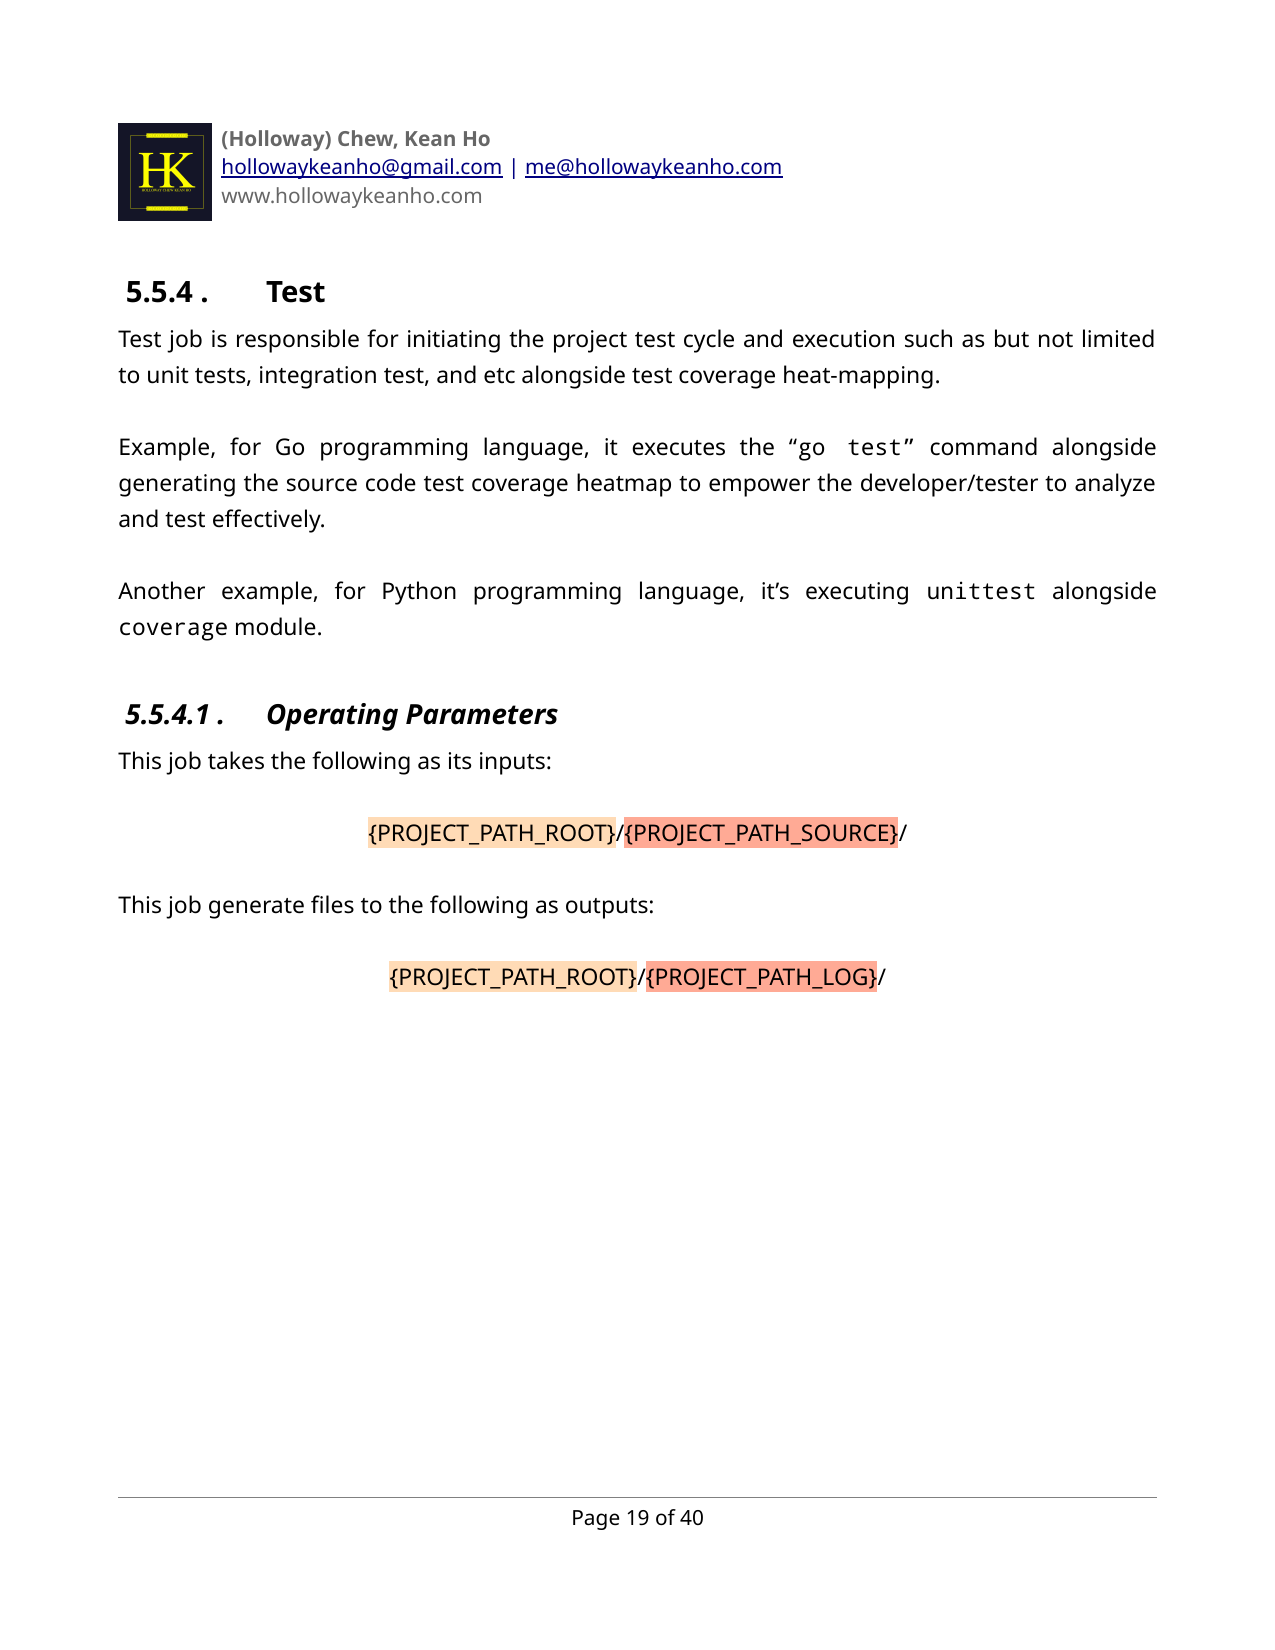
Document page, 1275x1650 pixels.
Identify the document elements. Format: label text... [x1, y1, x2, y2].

text This job takes the following as its inputs: [118, 745, 1157, 776]
text Test job is responsible for initiating the project test cycle and execution such as but not limited to unit tests, integration test, and etc alongside test coverage heat-mapping. [118, 323, 1157, 390]
picture [118, 123, 212, 221]
text {PROJECT_PATH_ROOT}/{PROJECT_PATH_LOG}/ [118, 961, 1157, 992]
text Another example, for Python programming language, it’s executing unittest alongside coverage module. [118, 574, 1157, 642]
text {PROJECT_PATH_ROOT}/{PROJECT_PATH_SOURCE}/ [118, 817, 1157, 848]
subtitle Test [118, 271, 1157, 311]
subtitle Operating Parameters [118, 695, 1157, 733]
text This job generate files to the following as outputs: [118, 889, 1157, 920]
text Example, for Go programming language, it executes the “go test” command alongside generating the source code test coverage heatmap to empower the developer/tester to analyze and test effectively. [118, 431, 1157, 534]
